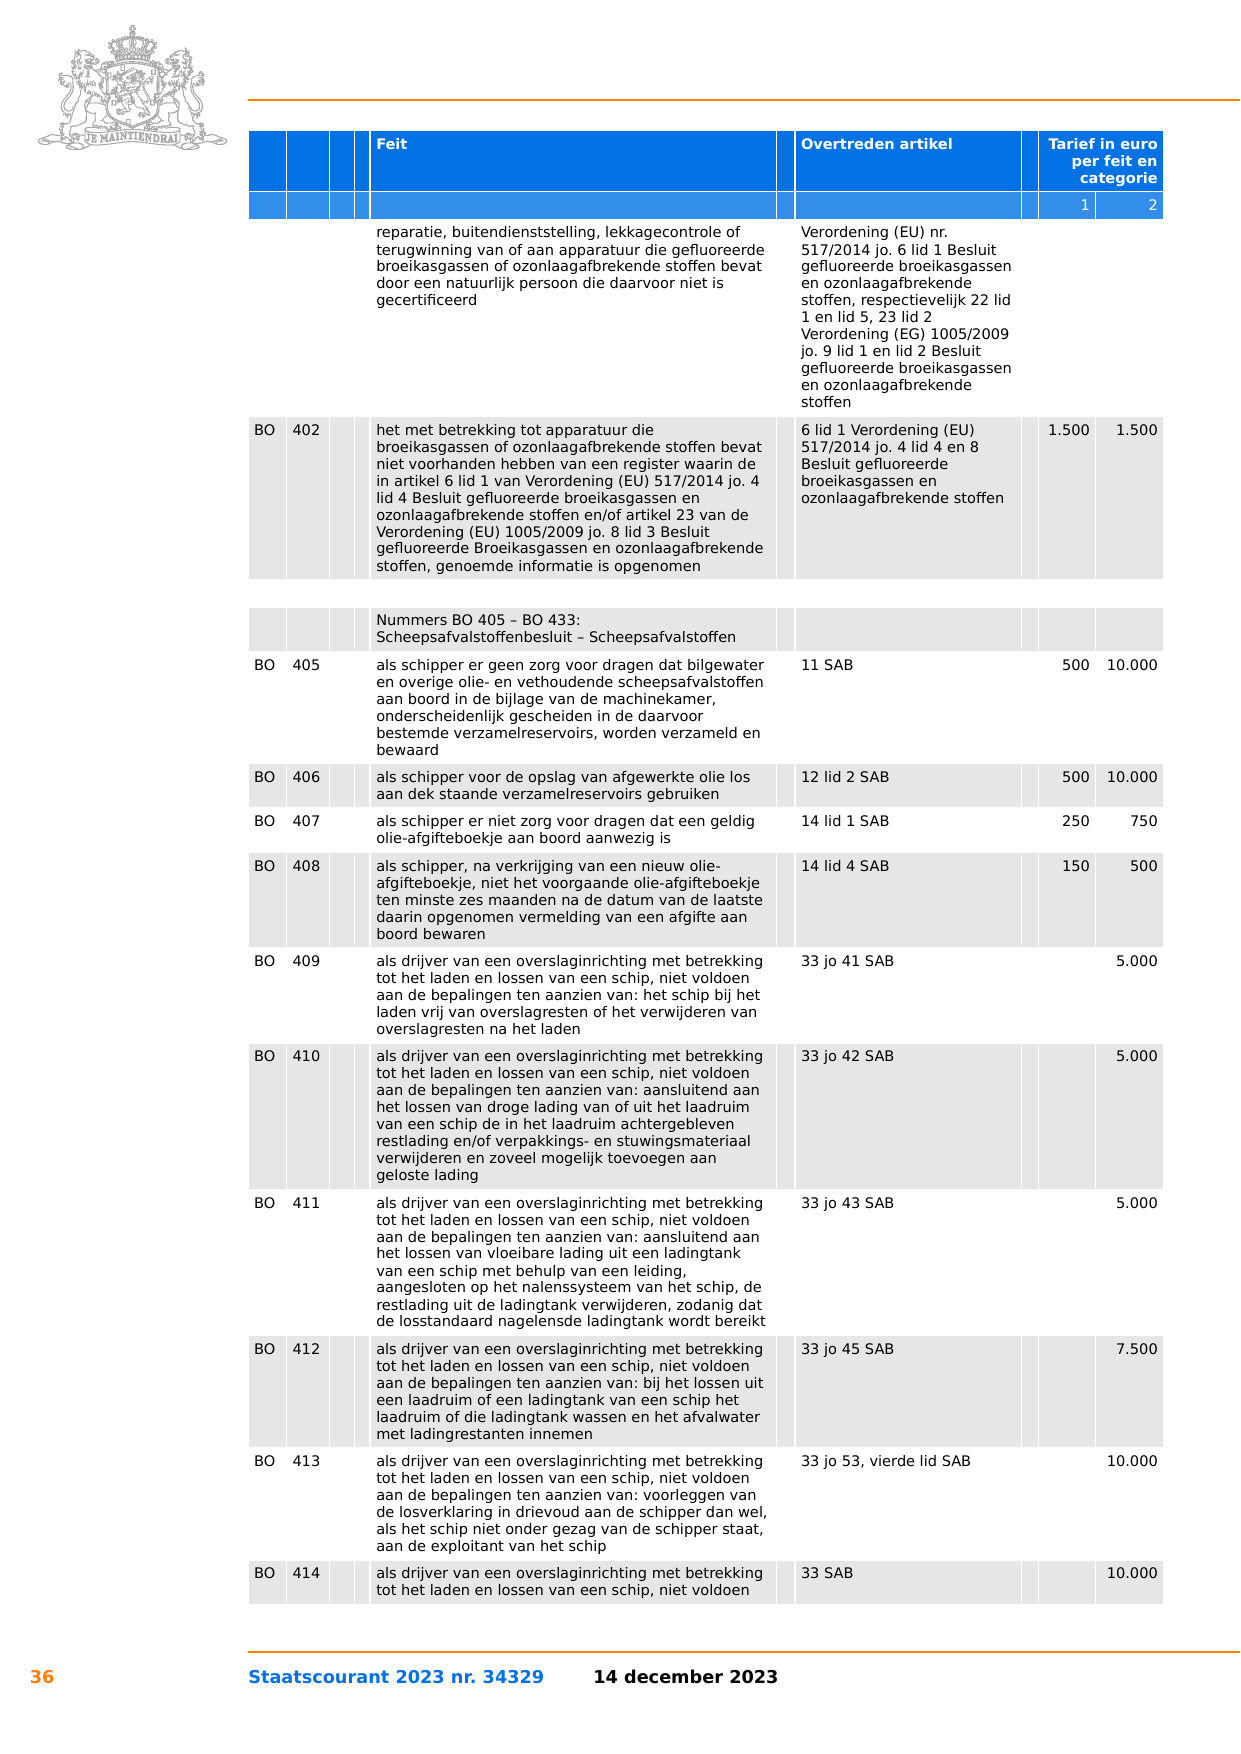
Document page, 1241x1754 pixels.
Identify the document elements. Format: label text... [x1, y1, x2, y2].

table_cell reparatie, buitendienststelling, lekkagecontrole of terugwinning van of aan apparatuur die gefluoreerde broeikasgassen of ozonlaagafbrekende stoffen bevat door een natuurlijk persoon die daarvoor niet is gecertificeerd [371, 220, 776, 416]
table_cell BO [249, 764, 286, 807]
table_cell [330, 652, 354, 763]
table_cell 409 [287, 948, 329, 1042]
table_cell [1022, 764, 1038, 807]
table_cell [1039, 580, 1095, 606]
table_cell 10.000 [1096, 1448, 1163, 1559]
table_cell 1.500 [1096, 417, 1163, 579]
table_cell [1022, 1561, 1038, 1604]
table_cell 10.000 [1096, 652, 1163, 763]
table_cell [1039, 220, 1095, 416]
table_cell 250 [1039, 809, 1095, 852]
table_cell [1022, 1336, 1038, 1447]
table_cell 411 [287, 1190, 329, 1335]
table_cell als drijver van een overslaginrichting met betrekking tot het laden en lossen van een schip, niet voldoen aan de bepalingen ten aanzien van: voorleggen van de losverklaring in drievoud aan de schipper dan wel, als het schip niet onder gezag van de schipper staat, aan de exploitant van het schip [371, 1448, 776, 1559]
table_cell [1022, 948, 1038, 1042]
table_header [287, 131, 329, 191]
table_cell [1039, 608, 1095, 651]
table_cell als drijver van een overslaginrichting met betrekking tot het laden en lossen van een schip, niet voldoen aan de bepalingen ten aanzien van: het schip bij het laden vrij van overslagresten of het verwijderen van overslagresten na het laden [371, 948, 776, 1042]
table_cell [287, 608, 329, 651]
table_cell [330, 809, 354, 852]
table_cell 500 [1039, 764, 1095, 807]
table_cell [777, 1561, 794, 1604]
table_cell [777, 220, 794, 416]
table_cell BO [249, 853, 286, 947]
table_cell 407 [287, 809, 329, 852]
table_cell [355, 1561, 369, 1604]
table_cell 410 [287, 1044, 329, 1189]
picture [38, 25, 227, 150]
table_cell 500 [1096, 853, 1163, 947]
table_cell [796, 608, 1021, 651]
table_cell [777, 417, 794, 579]
table_cell [777, 948, 794, 1042]
table_cell 14 lid 4 SAB [796, 853, 1021, 947]
table_cell [330, 608, 354, 651]
table_cell 1 [1039, 192, 1095, 219]
table_cell 150 [1039, 853, 1095, 947]
table_cell [777, 192, 794, 219]
table_cell [330, 948, 354, 1042]
table_cell als schipper, na verkrijging van een nieuw olie-afgifteboekje, niet het voorgaande olie-afgifteboekje ten minste zes maanden na de datum van de laatste daarin opgenomen vermelding van een afgifte aan boord bewaren [371, 853, 776, 947]
table_cell BO [249, 1044, 286, 1189]
table_cell als drijver van een overslaginrichting met betrekking tot het laden en lossen van een schip, niet voldoen aan de bepalingen ten aanzien van: bij het lossen uit een laadruim of een ladingtank van een schip het laadruim of die ladingtank wassen en het afvalwater met ladingrestanten innemen [371, 1336, 776, 1447]
table_cell [777, 608, 794, 651]
table_cell 414 [287, 1561, 329, 1604]
table_cell [1096, 580, 1163, 606]
table_cell 5.000 [1096, 948, 1163, 1042]
table_cell [796, 192, 1021, 219]
table_cell [249, 192, 286, 219]
table_cell als schipper er geen zorg voor dragen dat bilgewater en overige olie- en vethoudende scheepsafvalstoffen aan boord in de bijlage van de machinekamer, onderscheidenlijk gescheiden in de daarvoor bestemde verzamelreservoirs, worden verzameld en bewaard [371, 652, 776, 763]
table_cell 5.000 [1096, 1190, 1163, 1335]
table_cell BO [249, 417, 286, 579]
table_cell 10.000 [1096, 1561, 1163, 1604]
table_cell BO [249, 948, 286, 1042]
table_cell [777, 853, 794, 947]
table_cell [355, 948, 369, 1042]
table_cell 14 lid 1 SAB [796, 809, 1021, 852]
table_cell [355, 608, 369, 651]
table_cell [1022, 853, 1038, 947]
table_cell [287, 580, 329, 606]
table_cell BO [249, 1336, 286, 1447]
table_cell [371, 192, 776, 219]
table_cell als drijver van een overslaginrichting met betrekking tot het laden en lossen van een schip, niet voldoen aan de bepalingen ten aanzien van: aansluitend aan het lossen van vloeibare lading uit een ladingtank van een schip met behulp van een leiding, aangesloten op het nalenssysteem van het schip, de restlading uit de ladingtank verwijderen, zodanig dat de losstandaard nagelensde ladingtank wordt bereikt [371, 1190, 776, 1335]
table_header [355, 131, 369, 191]
table_cell 413 [287, 1448, 329, 1559]
table_cell 406 [287, 764, 329, 807]
table_cell [1022, 220, 1038, 416]
table_cell 500 [1039, 652, 1095, 763]
table_cell [330, 1190, 354, 1335]
table_cell als drijver van een overslaginrichting met betrekking tot het laden en lossen van een schip, niet voldoen aan de bepalingen ten aanzien van: aansluitend aan het lossen van droge lading van of uit het laadruim van een schip de in het laadruim achtergebleven restlading en/of verpakkings- en stuwingsmateriaal verwijderen en zoveel mogelijk toevoegen aan geloste lading [371, 1044, 776, 1189]
table_header [777, 131, 794, 191]
table_cell [330, 192, 354, 219]
table_cell [330, 220, 354, 416]
table_cell [355, 417, 369, 579]
table_cell [1096, 220, 1163, 416]
table_cell [330, 1448, 354, 1559]
table_cell [330, 853, 354, 947]
table_cell [1039, 1336, 1095, 1447]
table_cell [1039, 1448, 1095, 1559]
table_cell [777, 1448, 794, 1559]
table_cell 412 [287, 1336, 329, 1447]
table_cell [1022, 1448, 1038, 1559]
table_cell 6 lid 1 Verordening (EU) 517/2014 jo. 4 lid 4 en 8 Besluit gefluoreerde broeikasgassen en ozonlaagafbrekende stoffen [796, 417, 1021, 579]
table_cell [371, 580, 776, 606]
table_cell 408 [287, 853, 329, 947]
table_cell [287, 220, 329, 416]
table_cell [355, 220, 369, 416]
table_cell Verordening (EU) nr. 517/2014 jo. 6 lid 1 Besluit gefluoreerde broeikasgassen en ozonlaagafbrekende stoffen, respectievelijk 22 lid 1 en lid 5, 23 lid 2 Verordening (EG) 1005/2009 jo. 9 lid 1 en lid 2 Besluit gefluoreerde broeikasgassen en ozonlaagafbrekende stoffen [796, 220, 1021, 416]
table_cell [777, 809, 794, 852]
table_cell BO [249, 1561, 286, 1604]
table_cell BO [249, 1190, 286, 1335]
table_cell 12 lid 2 SAB [796, 764, 1021, 807]
table_cell 5.000 [1096, 1044, 1163, 1189]
table_cell 33 jo 45 SAB [796, 1336, 1021, 1447]
table_cell [1022, 417, 1038, 579]
table_header [1022, 131, 1038, 191]
table_cell [249, 580, 286, 606]
table_cell [1039, 948, 1095, 1042]
table_cell [355, 764, 369, 807]
table_cell [777, 1336, 794, 1447]
table_cell [249, 220, 286, 416]
table_cell 405 [287, 652, 329, 763]
table_cell [330, 764, 354, 807]
table_cell [355, 1336, 369, 1447]
table_cell BO [249, 652, 286, 763]
table_cell 2 [1096, 192, 1163, 219]
table_header Overtreden artikel [796, 131, 1021, 191]
table_cell 750 [1096, 809, 1163, 852]
table_cell [355, 853, 369, 947]
table_cell als drijver van een overslaginrichting met betrekking tot het laden en lossen van een schip, niet voldoen [371, 1561, 776, 1604]
table_cell [355, 580, 369, 606]
table_header Feit [371, 131, 776, 191]
table_cell [777, 764, 794, 807]
table_cell [1022, 1190, 1038, 1335]
table_cell [1022, 809, 1038, 852]
table_cell [1022, 652, 1038, 763]
table_cell [1022, 1044, 1038, 1189]
table_cell BO [249, 1448, 286, 1559]
table_cell [1039, 1190, 1095, 1335]
table_cell [777, 1190, 794, 1335]
table_cell [330, 1044, 354, 1189]
table_cell 33 SAB [796, 1561, 1021, 1604]
table_cell [355, 652, 369, 763]
table_cell 33 jo 42 SAB [796, 1044, 1021, 1189]
table_cell 7.500 [1096, 1336, 1163, 1447]
table_cell [796, 580, 1021, 606]
table_cell als schipper voor de opslag van afgewerkte olie los aan dek staande verzamelreservoirs gebruiken [371, 764, 776, 807]
table_cell Nummers BO 405 – BO 433: Scheepsafvalstoffenbesluit – Scheepsafvalstoffen [371, 608, 776, 651]
table_cell [355, 1448, 369, 1559]
table_cell [330, 417, 354, 579]
table_cell [1039, 1044, 1095, 1189]
table_cell 33 jo 53, vierde lid SAB [796, 1448, 1021, 1559]
table_cell [1022, 192, 1038, 219]
table_cell 1.500 [1039, 417, 1095, 579]
table_cell [777, 580, 794, 606]
table_cell [777, 652, 794, 763]
table_cell 33 jo 41 SAB [796, 948, 1021, 1042]
table_cell [330, 1561, 354, 1604]
table_cell BO [249, 809, 286, 852]
table_cell 402 [287, 417, 329, 579]
table_cell [777, 1044, 794, 1189]
table_cell als schipper er niet zorg voor dragen dat een geldig olie-afgifteboekje aan boord aanwezig is [371, 809, 776, 852]
table_header Tarief in euro per feit en categorie [1039, 131, 1163, 191]
table_cell [1096, 608, 1163, 651]
table_cell [249, 608, 286, 651]
table_header [249, 131, 286, 191]
table_cell [1039, 1561, 1095, 1604]
table_cell [355, 1190, 369, 1335]
table_cell het met betrekking tot apparatuur die broeikasgassen of ozonlaagafbrekende stoffen bevat niet voorhanden hebben van een register waarin de in artikel 6 lid 1 van Verordening (EU) 517/2014 jo. 4 lid 4 Besluit gefluoreerde broeikasgassen en ozonlaagafbrekende stoffen en/of artikel 23 van de Verordening (EU) 1005/2009 jo. 8 lid 3 Besluit gefluoreerde Broeikasgassen en ozonlaagafbrekende stoffen, genoemde informatie is opgenomen [371, 417, 776, 579]
table_cell [287, 192, 329, 219]
table_cell [1022, 608, 1038, 651]
table_cell 10.000 [1096, 764, 1163, 807]
table_cell [355, 192, 369, 219]
table_cell [1022, 580, 1038, 606]
table_cell 33 jo 43 SAB [796, 1190, 1021, 1335]
table_cell [355, 809, 369, 852]
table_cell [330, 1336, 354, 1447]
table_cell [330, 580, 354, 606]
table_header [330, 131, 354, 191]
table_cell 11 SAB [796, 652, 1021, 763]
table_cell [355, 1044, 369, 1189]
